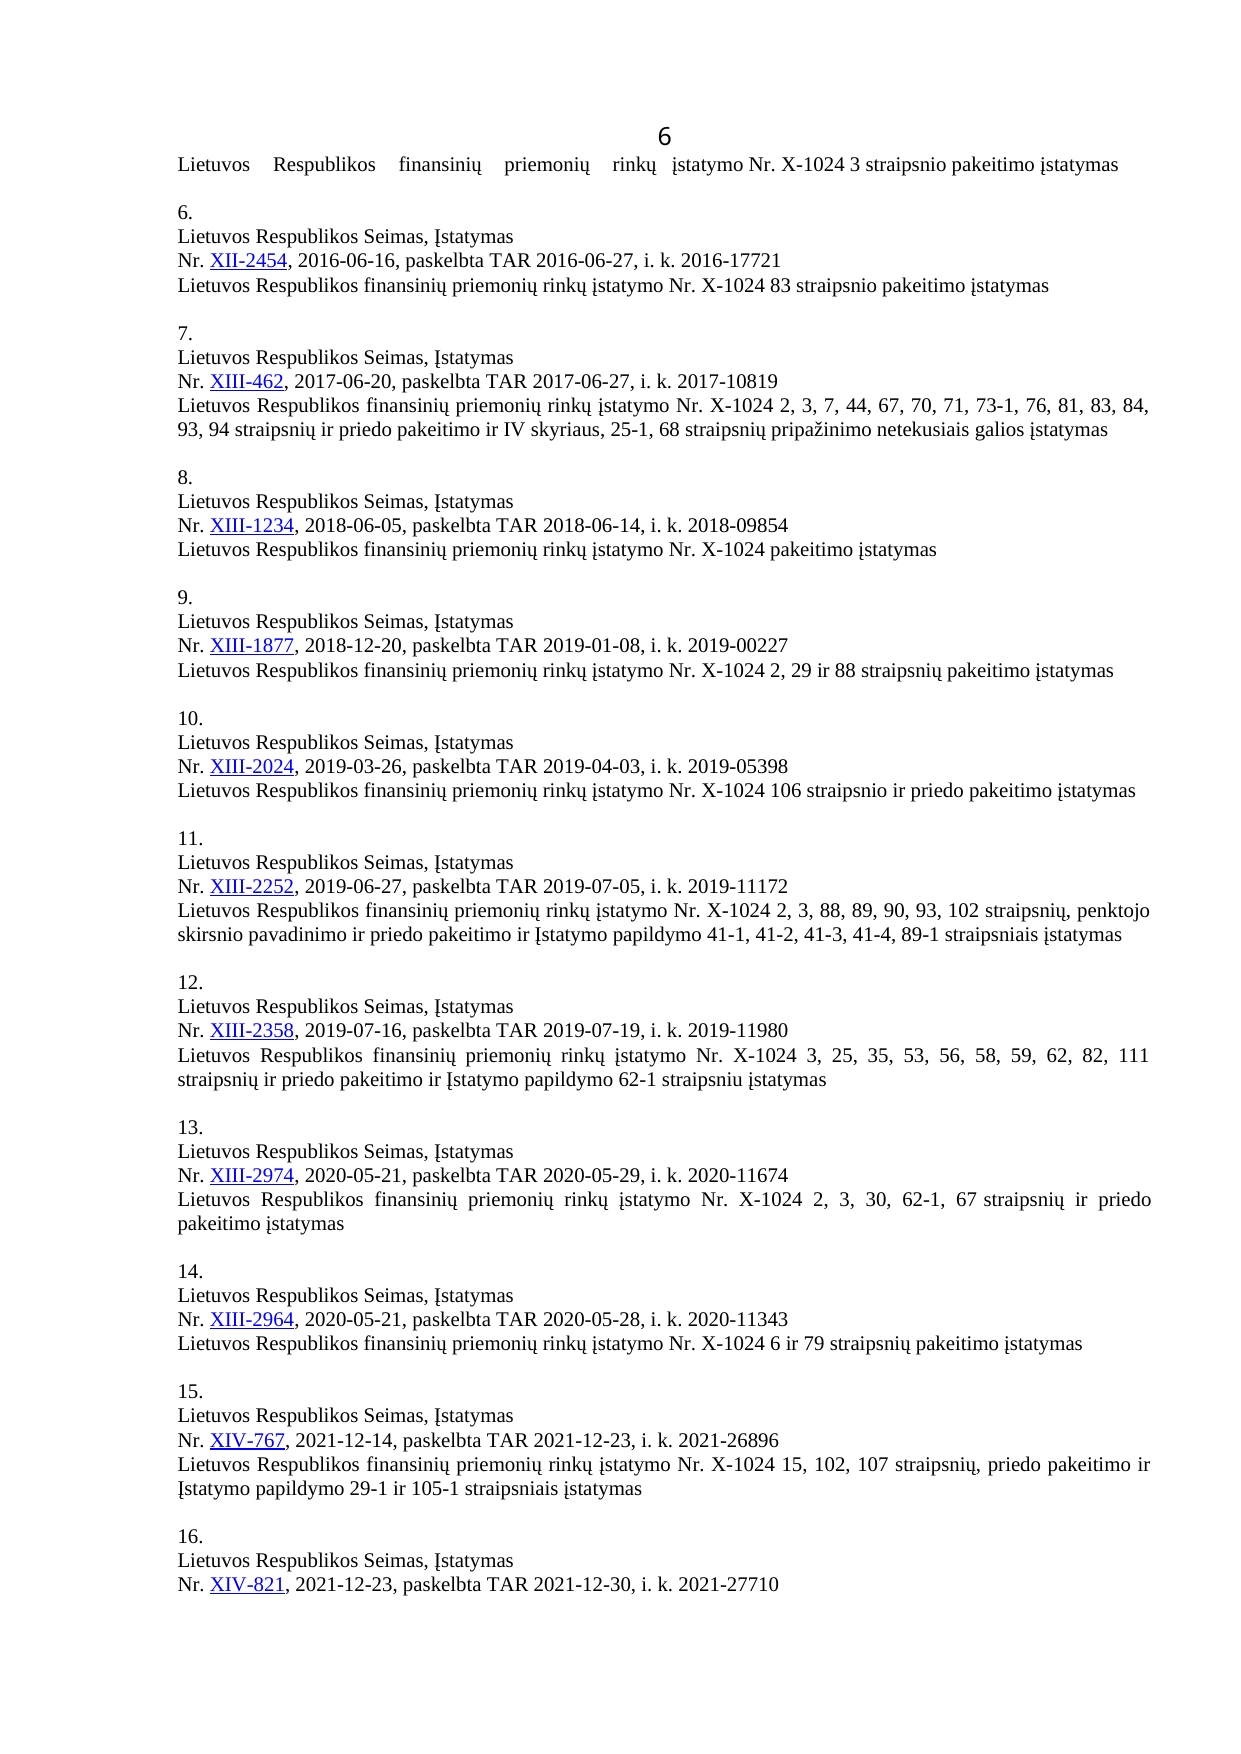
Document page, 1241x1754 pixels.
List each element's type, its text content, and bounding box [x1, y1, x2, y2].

text Lietuvos Respublikos Seimas, Įstatymas [177, 730, 1152, 754]
text Lietuvos Respublikos finansinių priemonių rinkų įstatymo Nr. X-1024 6 ir 79 straipsnių pakeitimo įstatymas [177, 1331, 1152, 1355]
text Lietuvos Respublikos finansinių priemonių rinkų įstatymo Nr. X-1024 106 straipsnio ir priedo pakeitimo įstatymas [177, 778, 1152, 802]
text Nr. XIII-462, 2017-06-20, paskelbta TAR 2017-06-27, i. k. 2017-10819 [177, 369, 1152, 393]
text Lietuvos Respublikos Seimas, Įstatymas [177, 1403, 1152, 1427]
text Lietuvos Respublikos finansinių priemonių rinkų įstatymo Nr. X-1024 2, 3, 30, 62-1, 67 straipsnių ir priedo pakeitimo įstatymas [177, 1187, 1152, 1235]
text Lietuvos Respublikos Seimas, Įstatymas [177, 1139, 1152, 1163]
text Lietuvos Respublikos finansinių priemonių rinkų įstatymo Nr. X-1024 3, 25, 35, 53, 56, 58, 59, 62, 82, 111 straipsnių ir priedo pakeitimo ir Įstatymo papildymo 62-1 straipsniu įstatymas [177, 1042, 1152, 1091]
text Nr. XIII-2964, 2020-05-21, paskelbta TAR 2020-05-28, i. k. 2020-11343 [177, 1307, 1152, 1331]
text 16. [177, 1524, 1152, 1548]
text 6. [177, 200, 1152, 224]
text Lietuvos Respublikos finansinių priemonių rinkų įstatymo Nr. X-1024 15, 102, 107 straipsnių, priedo pakeitimo ir Įstatymo papildymo 29-1 ir 105-1 straipsniais įstatymas [177, 1452, 1152, 1500]
text Nr. XIII-2358, 2019-07-16, paskelbta TAR 2019-07-19, i. k. 2019-11980 [177, 1018, 1152, 1042]
text Nr. XIV-767, 2021-12-14, paskelbta TAR 2021-12-23, i. k. 2021-26896 [177, 1427, 1152, 1452]
text 8. [177, 465, 1152, 489]
text 14. [177, 1259, 1152, 1283]
text Lietuvos Respublikos finansinių priemonių rinkų įstatymo Nr. X-1024 2, 29 ir 88 straipsnių pakeitimo įstatymas [177, 657, 1152, 682]
text 11. [177, 826, 1152, 850]
text Nr. XIV-821, 2021-12-23, paskelbta TAR 2021-12-30, i. k. 2021-27710 [177, 1572, 1152, 1596]
text Lietuvos Respublikos Seimas, Įstatymas [177, 850, 1152, 874]
text Nr. XII-2454, 2016-06-16, paskelbta TAR 2016-06-27, i. k. 2016-17721 [177, 248, 1152, 272]
text Lietuvos Respublikos Seimas, Įstatymas [177, 1548, 1152, 1572]
text Nr. XIII-1234, 2018-06-05, paskelbta TAR 2018-06-14, i. k. 2018-09854 [177, 513, 1152, 537]
text Nr. XIII-1877, 2018-12-20, paskelbta TAR 2019-01-08, i. k. 2019-00227 [177, 633, 1152, 657]
text 7. [177, 321, 1152, 345]
text 12. [177, 970, 1152, 994]
text Nr. XIII-2024, 2019-03-26, paskelbta TAR 2019-04-03, i. k. 2019-05398 [177, 754, 1152, 778]
text Lietuvos Respublikos Seimas, Įstatymas [177, 345, 1152, 369]
text Lietuvos Respublikos finansinių priemonių rinkų įstatymo Nr. X-1024 3 straipsnio pakeitimo įstatymas [177, 152, 1152, 176]
text 10. [177, 706, 1152, 730]
text Lietuvos Respublikos Seimas, Įstatymas [177, 224, 1152, 248]
text 13. [177, 1115, 1152, 1139]
text Nr. XIII-2252, 2019-06-27, paskelbta TAR 2019-07-05, i. k. 2019-11172 [177, 874, 1152, 898]
text Lietuvos Respublikos finansinių priemonių rinkų įstatymo Nr. X-1024 2, 3, 88, 89, 90, 93, 102 straipsnių, penktojo skirsnio pavadinimo ir priedo pakeitimo ir Įstatymo papildymo 41-1, 41-2, 41-3, 41-4, 89-1 straipsniais įstatymas [177, 898, 1152, 946]
text Lietuvos Respublikos finansinių priemonių rinkų įstatymo Nr. X-1024 2, 3, 7, 44, 67, 70, 71, 73-1, 76, 81, 83, 84, 93, 94 straipsnių ir priedo pakeitimo ir IV skyriaus, 25-1, 68 straipsnių pripažinimo netekusiais galios įstatymas [177, 393, 1152, 441]
text 9. [177, 585, 1152, 609]
text Lietuvos Respublikos Seimas, Įstatymas [177, 489, 1152, 513]
text Lietuvos Respublikos finansinių priemonių rinkų įstatymo Nr. X-1024 83 straipsnio pakeitimo įstatymas [177, 272, 1152, 297]
text 15. [177, 1379, 1152, 1403]
text Lietuvos Respublikos Seimas, Įstatymas [177, 609, 1152, 633]
text Lietuvos Respublikos finansinių priemonių rinkų įstatymo Nr. X-1024 pakeitimo įstatymas [177, 537, 1152, 561]
text Nr. XIII-2974, 2020-05-21, paskelbta TAR 2020-05-29, i. k. 2020-11674 [177, 1163, 1152, 1187]
text Lietuvos Respublikos Seimas, Įstatymas [177, 1283, 1152, 1307]
text Lietuvos Respublikos Seimas, Įstatymas [177, 994, 1152, 1018]
